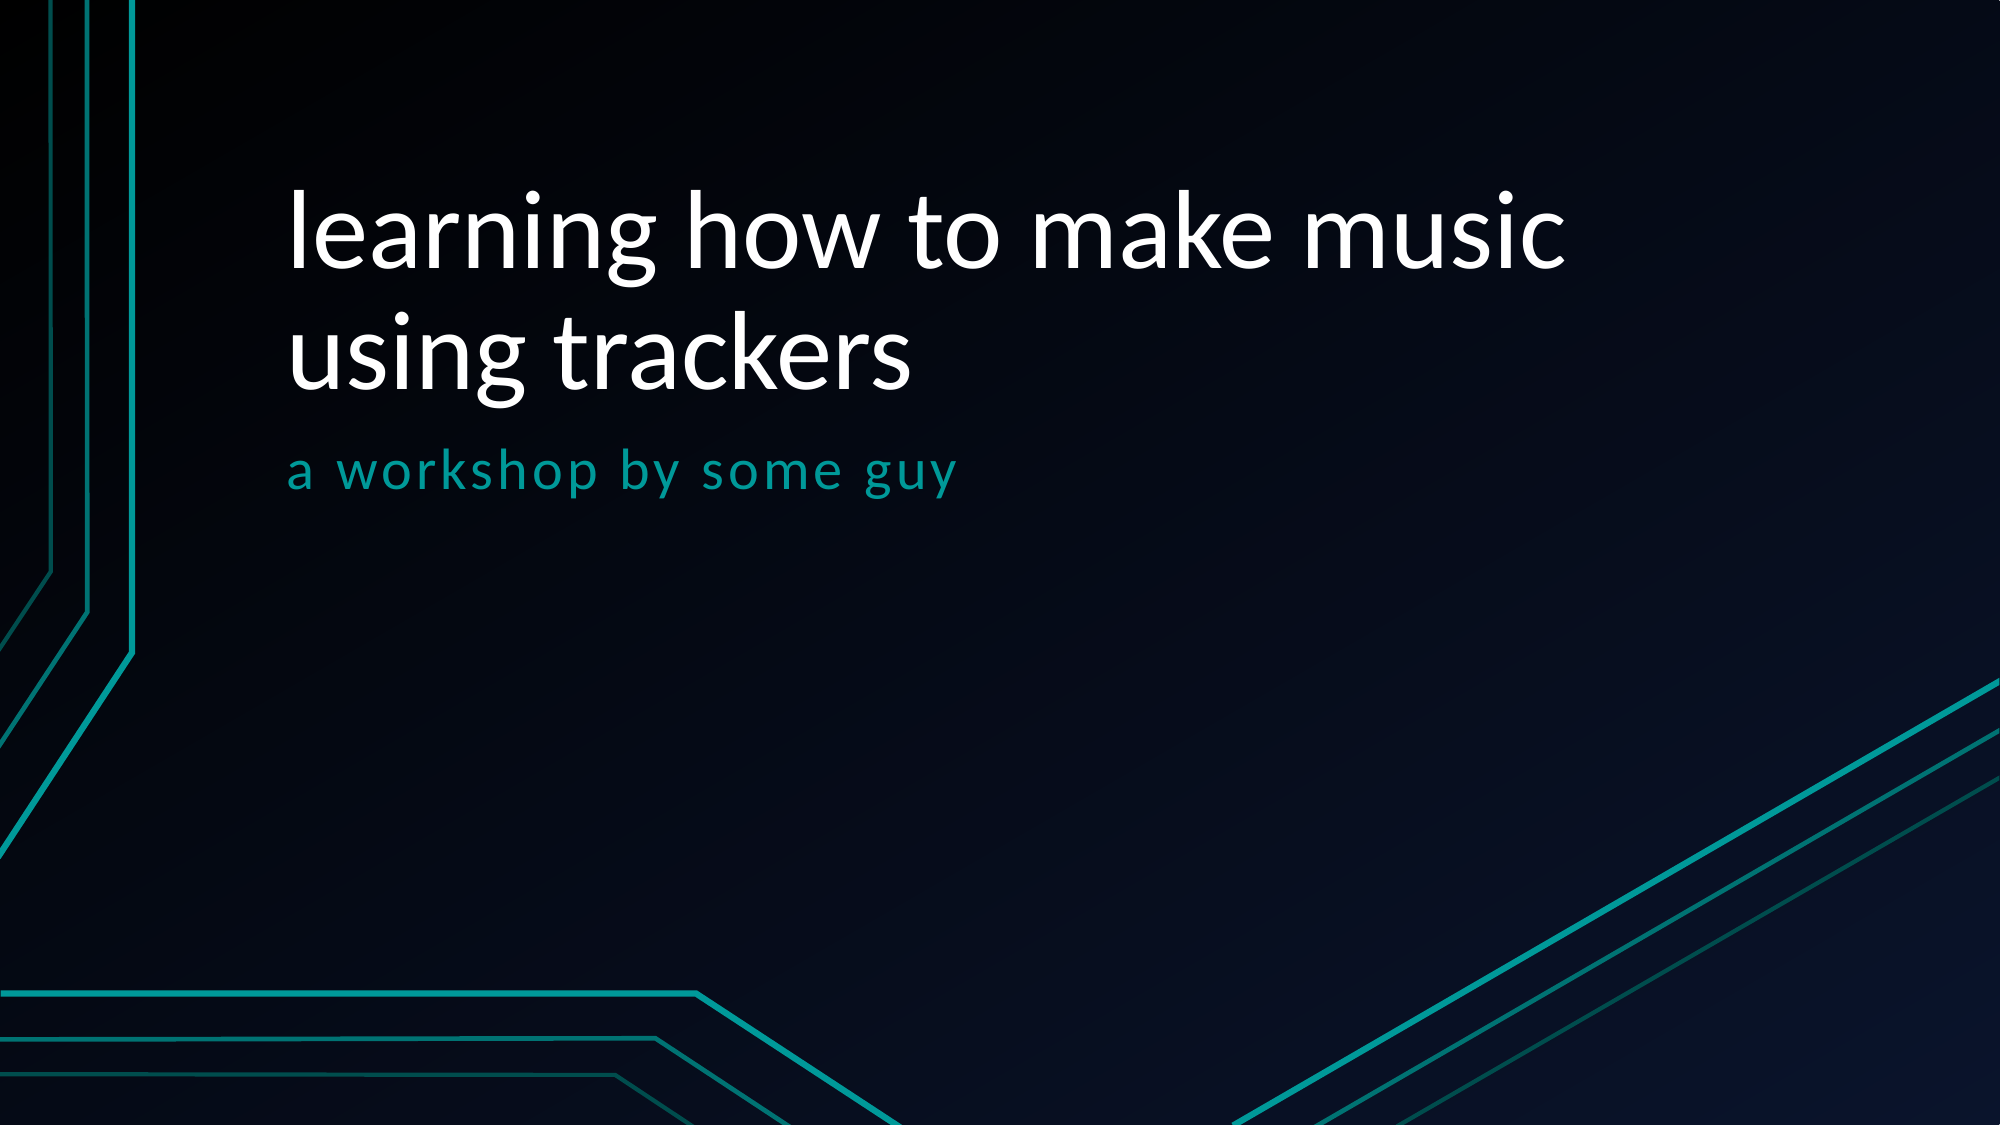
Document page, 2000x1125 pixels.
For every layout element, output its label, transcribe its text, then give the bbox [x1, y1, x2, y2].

title learning how to make music using trackers [266, 95, 1700, 424]
subtitle a workshop by some guy [266, 429, 1700, 717]
